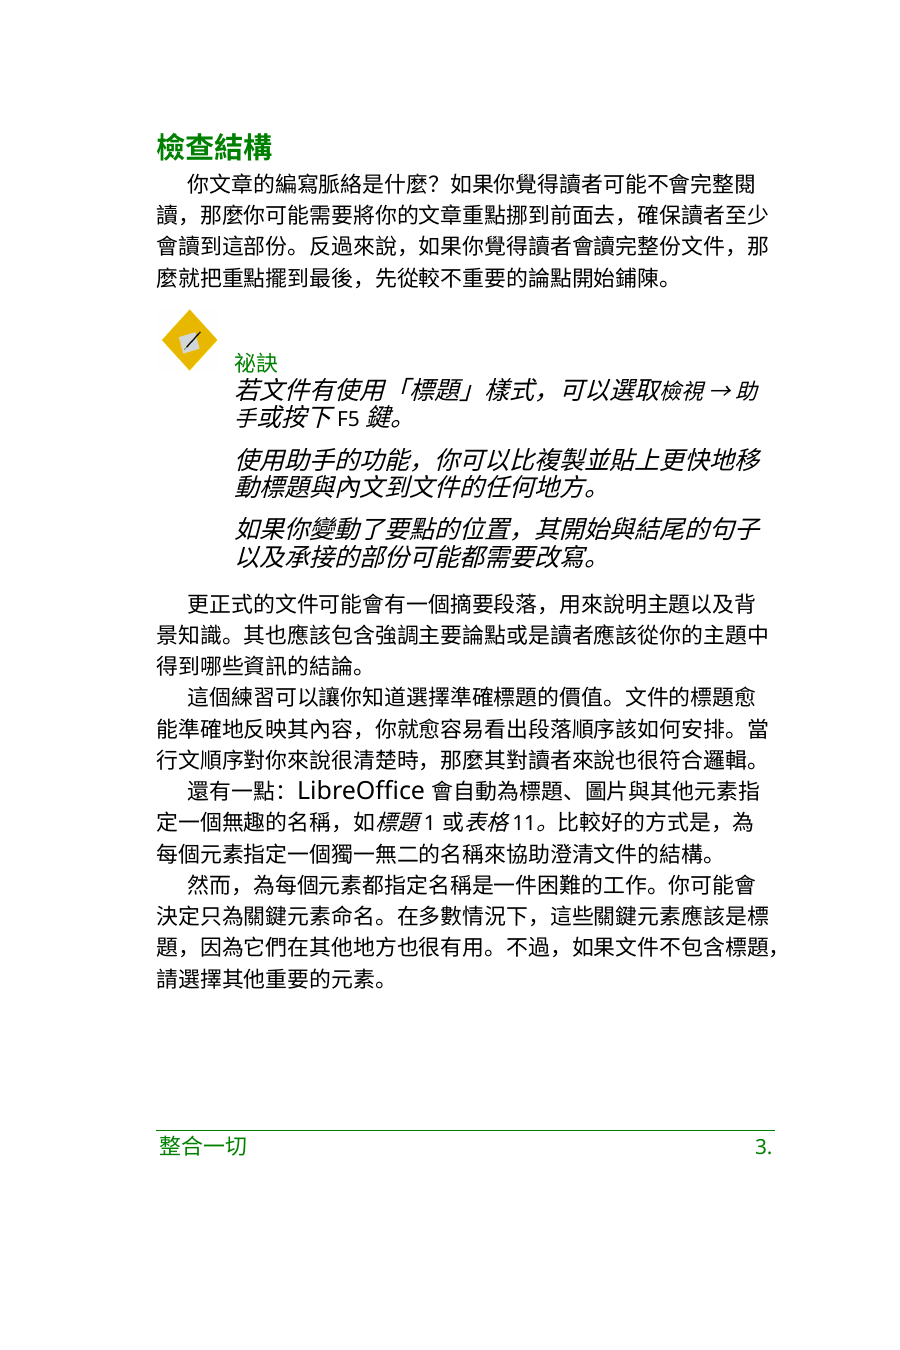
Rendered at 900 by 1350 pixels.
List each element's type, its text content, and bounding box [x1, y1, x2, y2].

picture [157, 308, 220, 372]
text 然而，為每個元素都指定名稱是一件困難的工作。你可能會決定只為關鍵元素命名。在多數情況下，這些關鍵元素應該是標題，因為它們在其他地方也很有用。不過，如果文件不包含標題，請選擇其他重要的元素。 [156, 868, 775, 993]
text 更正式的文件可能會有一個摘要段落，用來說明主題以及背景知識。其也應該包含強調主要論點或是讀者應該從你的主題中得到哪些資訊的結論。 [156, 587, 775, 681]
text 這個練習可以讓你知道選擇準確標題的價值。文件的標題愈能準確地反映其內容，你就愈容易看出段落順序該如何安排。當行文順序對你來說很清楚時，那麼其對讀者來說也很符合邏輯。 [156, 681, 775, 774]
text 如果你變動了要點的位置，其開始與結尾的句子以及承接的部份可能都需要改寫。 [234, 517, 775, 571]
text 你文章的編寫脈絡是什麼？如果你覺得讀者可能不會完整閱讀，那麼你可能需要將你的文章重點挪到前面去，確保讀者至少會讀到這部份。反過來說，如果你覺得讀者會讀完整份文件，那麼就把重點擺到最後，先從較不重要的論點開始鋪陳。 [156, 167, 775, 292]
text 若文件有使用「標題」樣式，可以選取檢視 → 助手或按下 F5 鍵。 [234, 378, 775, 432]
subtitle 檢查結構 [156, 125, 775, 167]
list 祕訣 [156, 308, 775, 378]
text 使用助手的功能，你可以比複製並貼上更快地移動標題與內文到文件的任何地方。 [234, 447, 775, 502]
text 還有一點：LibreOffice 會自動為標題、圖片與其他元素指定一個無趣的名稱，如標題 1 或表格11。比較好的方式是，為每個元素指定一個獨一無二的名稱來協助澄清文件的結構。 [156, 774, 775, 868]
